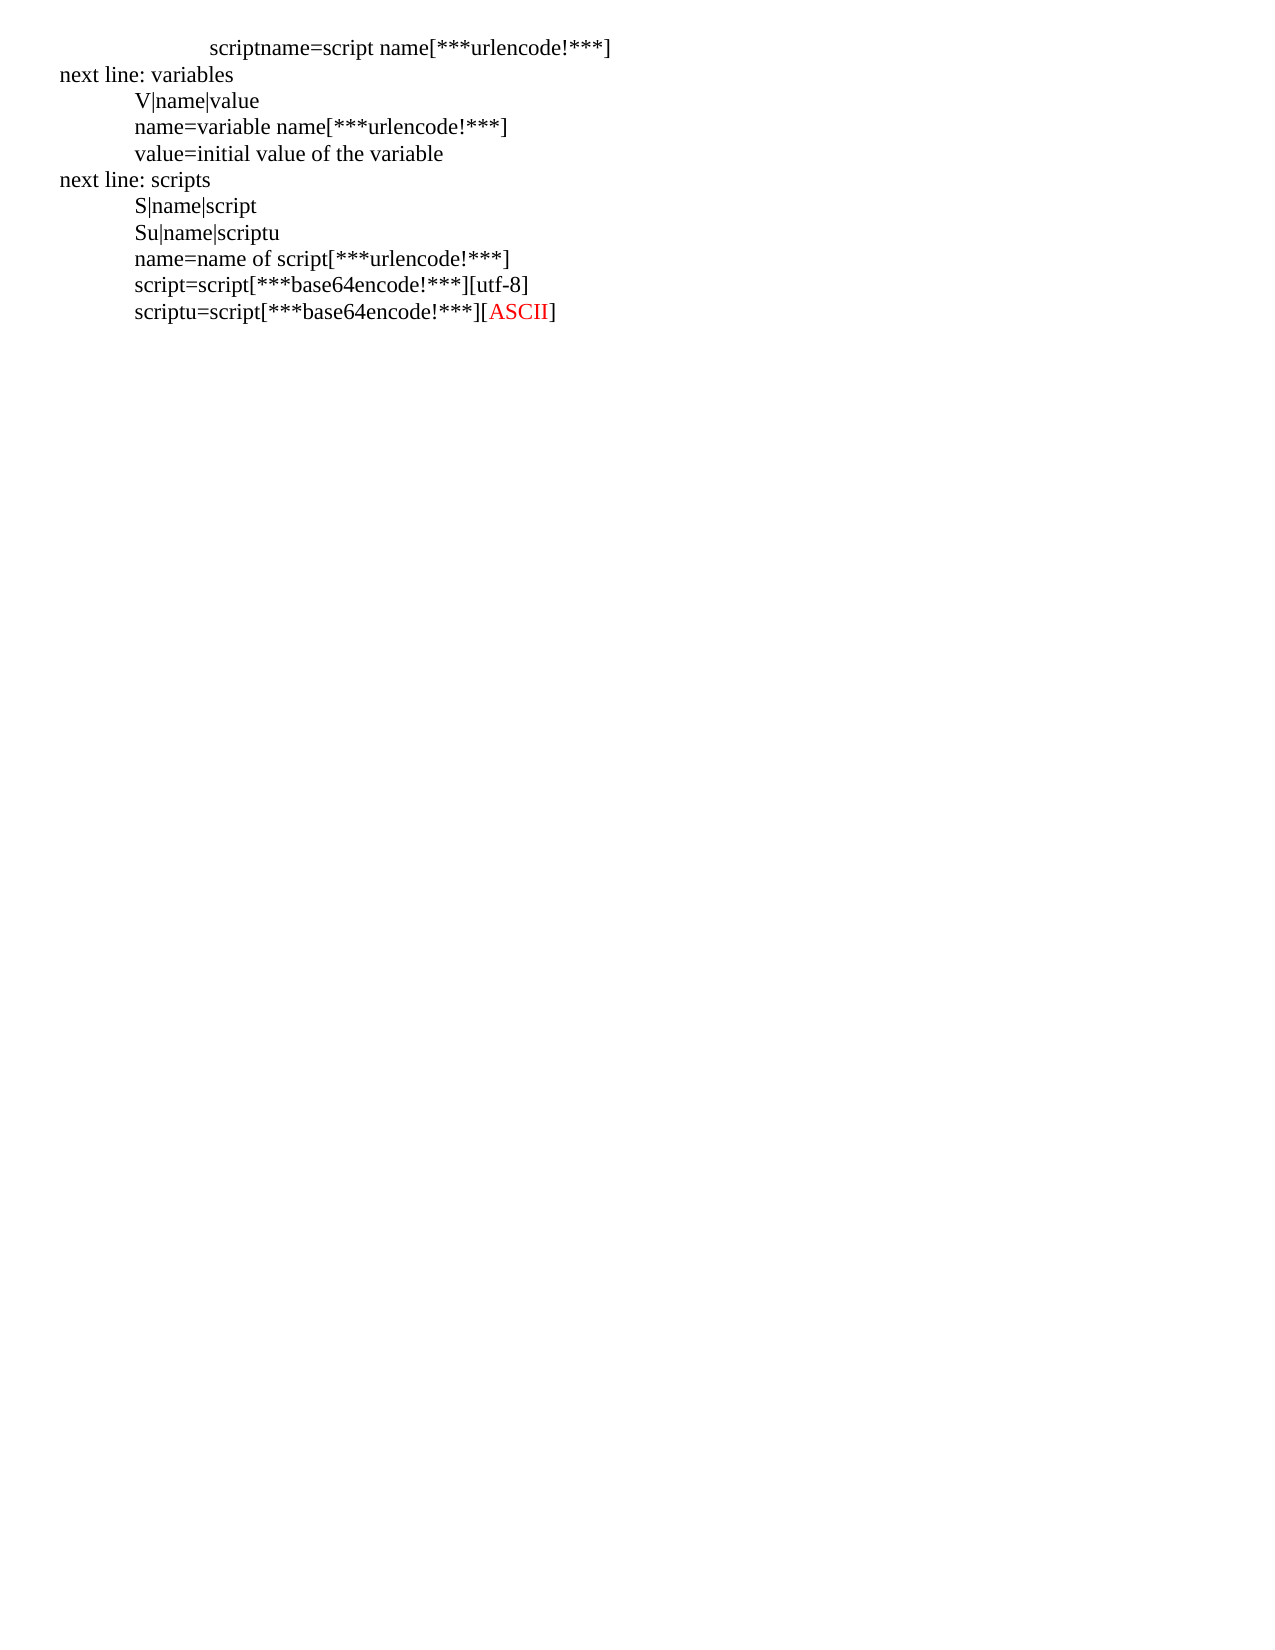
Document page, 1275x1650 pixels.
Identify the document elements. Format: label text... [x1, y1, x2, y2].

text scriptname=script name[***urlencode!***] [59, 34, 1234, 61]
text name=variable name[***urlencode!***] [59, 113, 1234, 140]
text value=initial value of the variable [59, 140, 1234, 166]
text Su|name|scriptu [59, 219, 1234, 245]
text V|name|value [59, 87, 1234, 113]
text scriptu=script[***base64encode!***][ASCII] [59, 298, 1234, 324]
text script=script[***base64encode!***][utf-8] [59, 272, 1234, 298]
text name=name of script[***urlencode!***] [59, 245, 1234, 272]
text next line: scripts [59, 166, 1234, 192]
text S|name|script [59, 192, 1234, 219]
text next line: variables [59, 61, 1234, 87]
